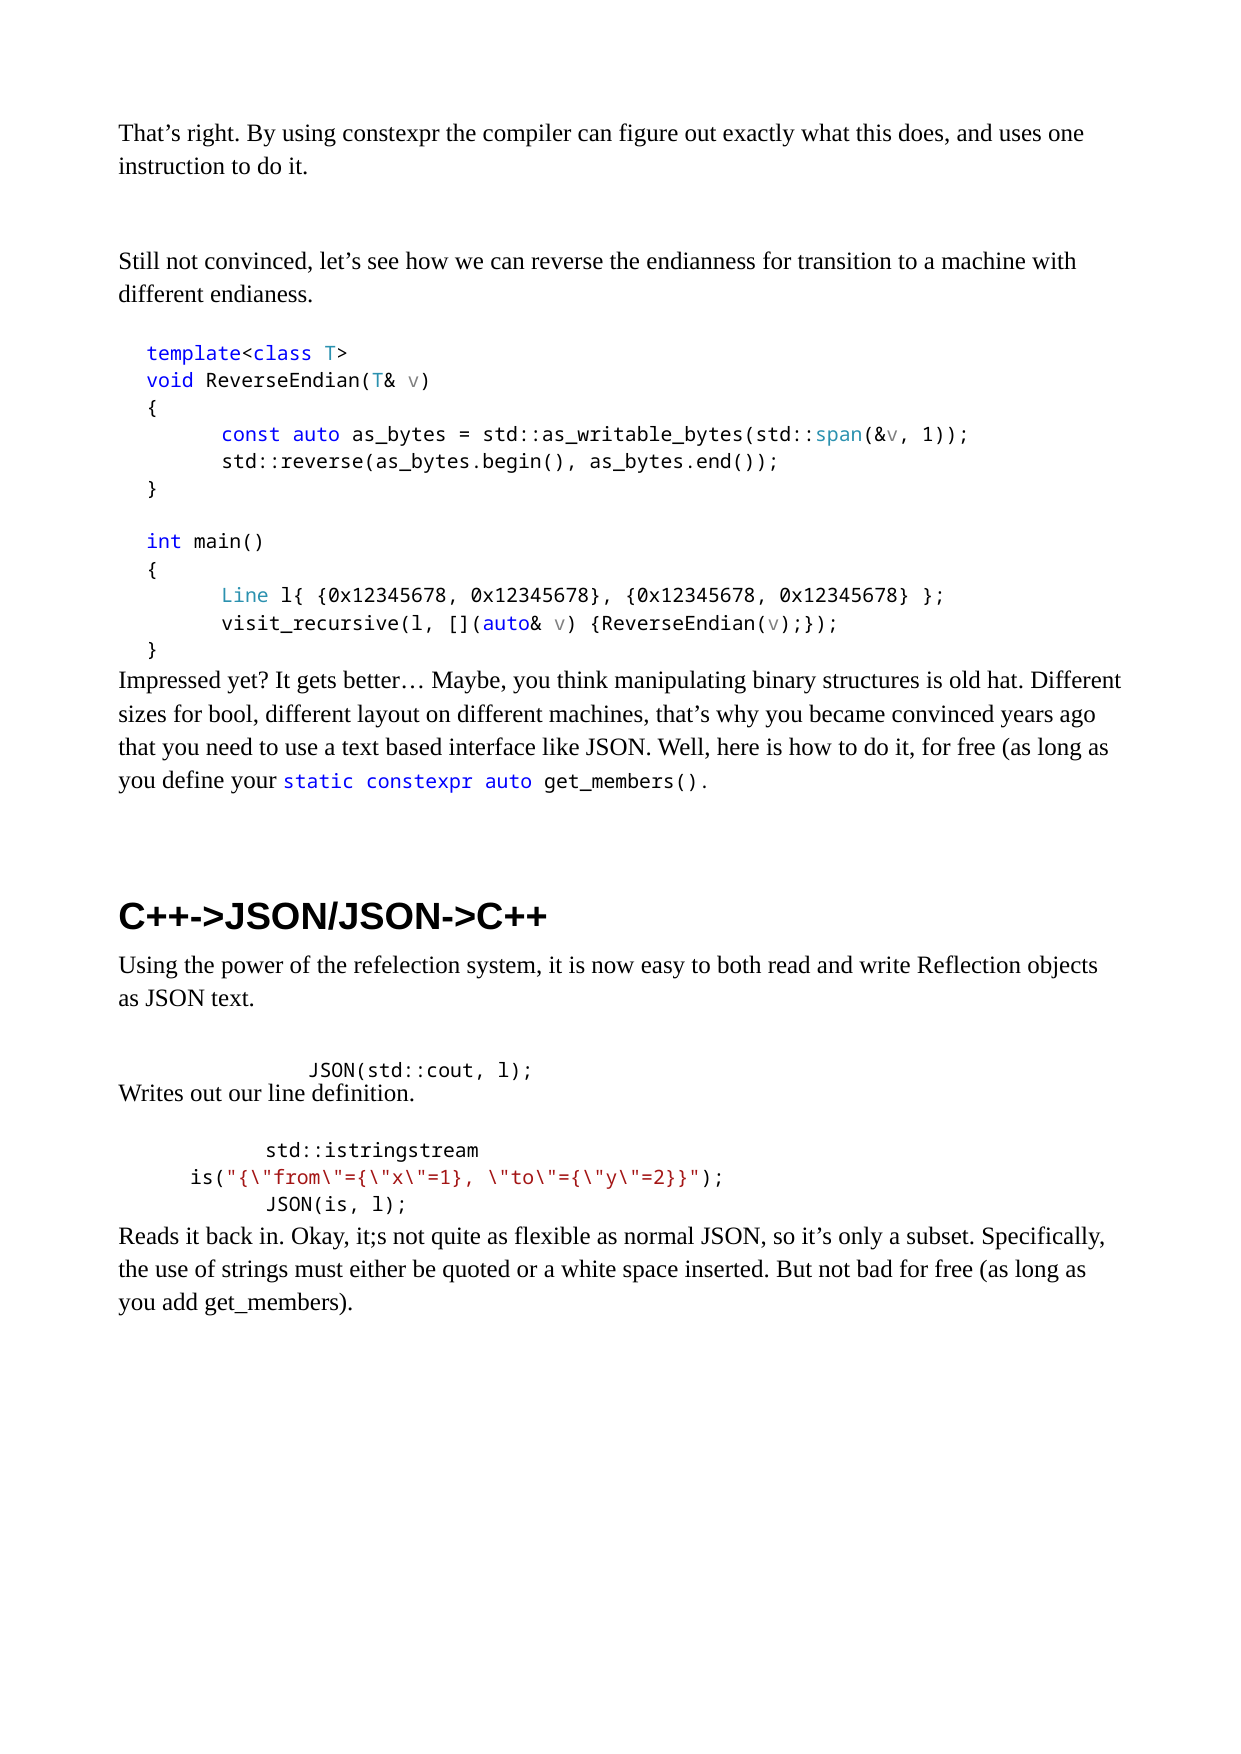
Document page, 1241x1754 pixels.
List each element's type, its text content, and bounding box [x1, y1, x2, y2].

text That’s right. By using constexpr the compiler can figure out exactly what this does, and uses one instruction to do it. [118, 118, 1122, 180]
text Writes out our line definition. [118, 1078, 1122, 1107]
text Using the power of the refelection system, it is now easy to both read and write Reflection objects as JSON text. [118, 950, 1122, 1011]
subtitle C++->JSON/JSON->C++ [118, 893, 1122, 937]
text Reads it back in. Okay, it;s not quite as flexible as normal JSON, so it’s only a subset. Specifically, the use of strings must either be quoted or a white space inserted. But not bad for free (as long as you add get_members). [118, 1221, 1122, 1316]
text Still not convinced, let’s see how we can reverse the endianness for transition to a machine with different endianess. [118, 246, 1122, 308]
text Impressed yet? It gets better… Maybe, you think manipulating binary structures is old hat. Different sizes for bool, different layout on different machines, that’s why you became convinced years ago that you need to use a text based interface like JSON. Well, here is how to do it, for free (as long as you define your static constexpr auto get_members(). [118, 666, 1122, 794]
